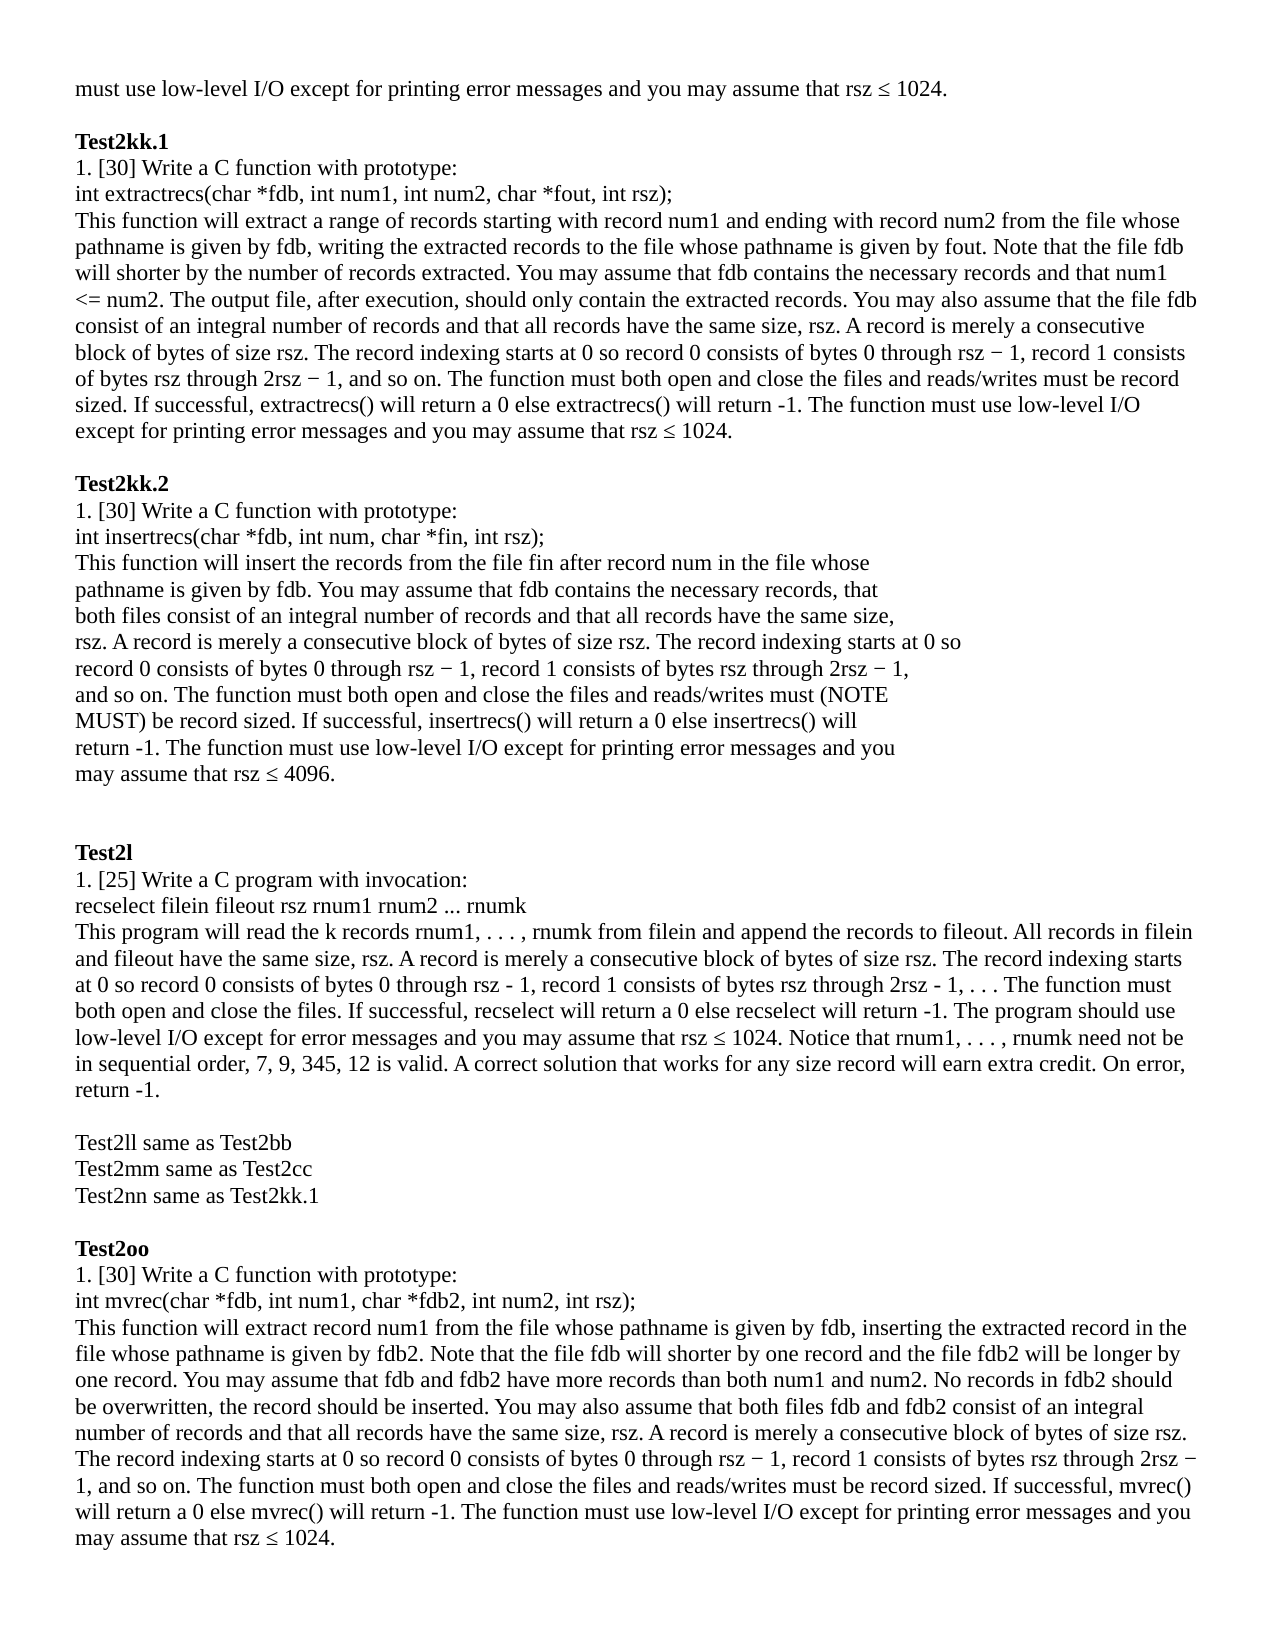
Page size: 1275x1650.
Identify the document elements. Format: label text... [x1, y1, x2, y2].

text 1. [30] Write a C function with prototype: [75, 1261, 1200, 1287]
text Test2oo [75, 1234, 1200, 1261]
text both files consist of an integral number of records and that all records have the same size, [75, 602, 1200, 628]
text may assume that rsz ≤ 4096. [75, 760, 1200, 787]
text return -1. The function must use low-level I/O except for printing error messages and you [75, 734, 1200, 760]
text This function will insert the records from the file fin after record num in the file whose [75, 549, 1200, 576]
text This function will extract record num1 from the file whose pathname is given by fdb, inserting the extracted record in the file whose pathname is given by fdb2. Note that the file fdb will shorter by one record and the file fdb2 will be longer by one record. You may assume that fdb and fdb2 have more records than both num1 and num2. No records in fdb2 should be overwritten, the record should be inserted. You may also assume that both files fdb and fdb2 consist of an integral number of records and that all records have the same size, rsz. A record is merely a consecutive block of bytes of size rsz. The record indexing starts at 0 so record 0 consists of bytes 0 through rsz − 1, record 1 consists of bytes rsz through 2rsz − 1, and so on. The function must both open and close the files and reads/writes must be record sized. If successful, mvrec() will return a 0 else mvrec() will return -1. The function must use low-level I/O except for printing error messages and you may assume that rsz ≤ 1024. [75, 1314, 1200, 1551]
text This function will extract a range of records starting with record num1 and ending with record num2 from the file whose pathname is given by fdb, writing the extracted records to the file whose pathname is given by fout. Note that the file fdb will shorter by the number of records extracted. You may assume that fdb contains the necessary records and that num1 <= num2. The output file, after execution, should only contain the extracted records. You may also assume that the file fdb consist of an integral number of records and that all records have the same size, rsz. A record is merely a consecutive block of bytes of size rsz. The record indexing starts at 0 so record 0 consists of bytes 0 through rsz − 1, record 1 consists of bytes rsz through 2rsz − 1, and so on. The function must both open and close the files and reads/writes must be record sized. If successful, extractrecs() will return a 0 else extractrecs() will return -1. The function must use low-level I/O except for printing error messages and you may assume that rsz ≤ 1024. [75, 207, 1200, 444]
text Test2kk.2 [75, 470, 1200, 497]
text Test2nn same as Test2kk.1 [75, 1182, 1200, 1208]
text Test2kk.1 [75, 128, 1200, 154]
text This program will read the k records rnum1, . . . , rnumk from filein and append the records to fileout. All records in filein and fileout have the same size, rsz. A record is merely a consecutive block of bytes of size rsz. The record indexing starts at 0 so record 0 consists of bytes 0 through rsz - 1, record 1 consists of bytes rsz through 2rsz - 1, . . . The function must both open and close the files. If successful, recselect will return a 0 else recselect will return -1. The program should use low-level I/O except for error messages and you may assume that rsz ≤ 1024. Notice that rnum1, . . . , rnumk need not be in sequential order, 7, 9, 345, 12 is valid. A correct solution that works for any size record will earn extra credit. On error, return -1. [75, 918, 1200, 1103]
text rsz. A record is merely a consecutive block of bytes of size rsz. The record indexing starts at 0 so [75, 628, 1200, 655]
text MUST) be record sized. If successful, insertrecs() will return a 0 else insertrecs() will [75, 707, 1200, 734]
text Test2mm same as Test2cc [75, 1156, 1200, 1182]
text int extractrecs(char *fdb, int num1, int num2, char *fout, int rsz); [75, 180, 1200, 207]
text pathname is given by fdb. You may assume that fdb contains the necessary records, that [75, 576, 1200, 602]
text recselect filein fileout rsz rnum1 rnum2 ... rnumk [75, 892, 1200, 918]
text 1. [25] Write a C program with invocation: [75, 866, 1200, 892]
text int mvrec(char *fdb, int num1, char *fdb2, int num2, int rsz); [75, 1287, 1200, 1314]
text 1. [30] Write a C function with prototype: [75, 154, 1200, 180]
text Test2l [75, 839, 1200, 866]
text record 0 consists of bytes 0 through rsz − 1, record 1 consists of bytes rsz through 2rsz − 1, [75, 655, 1200, 681]
text int insertrecs(char *fdb, int num, char *fin, int rsz); [75, 523, 1200, 549]
text 1. [30] Write a C function with prototype: [75, 497, 1200, 523]
text and so on. The function must both open and close the files and reads/writes must (NOTE [75, 681, 1200, 707]
text must use low-level I/O except for printing error messages and you may assume that rsz ≤ 1024. [75, 75, 1200, 101]
text Test2ll same as Test2bb [75, 1129, 1200, 1156]
